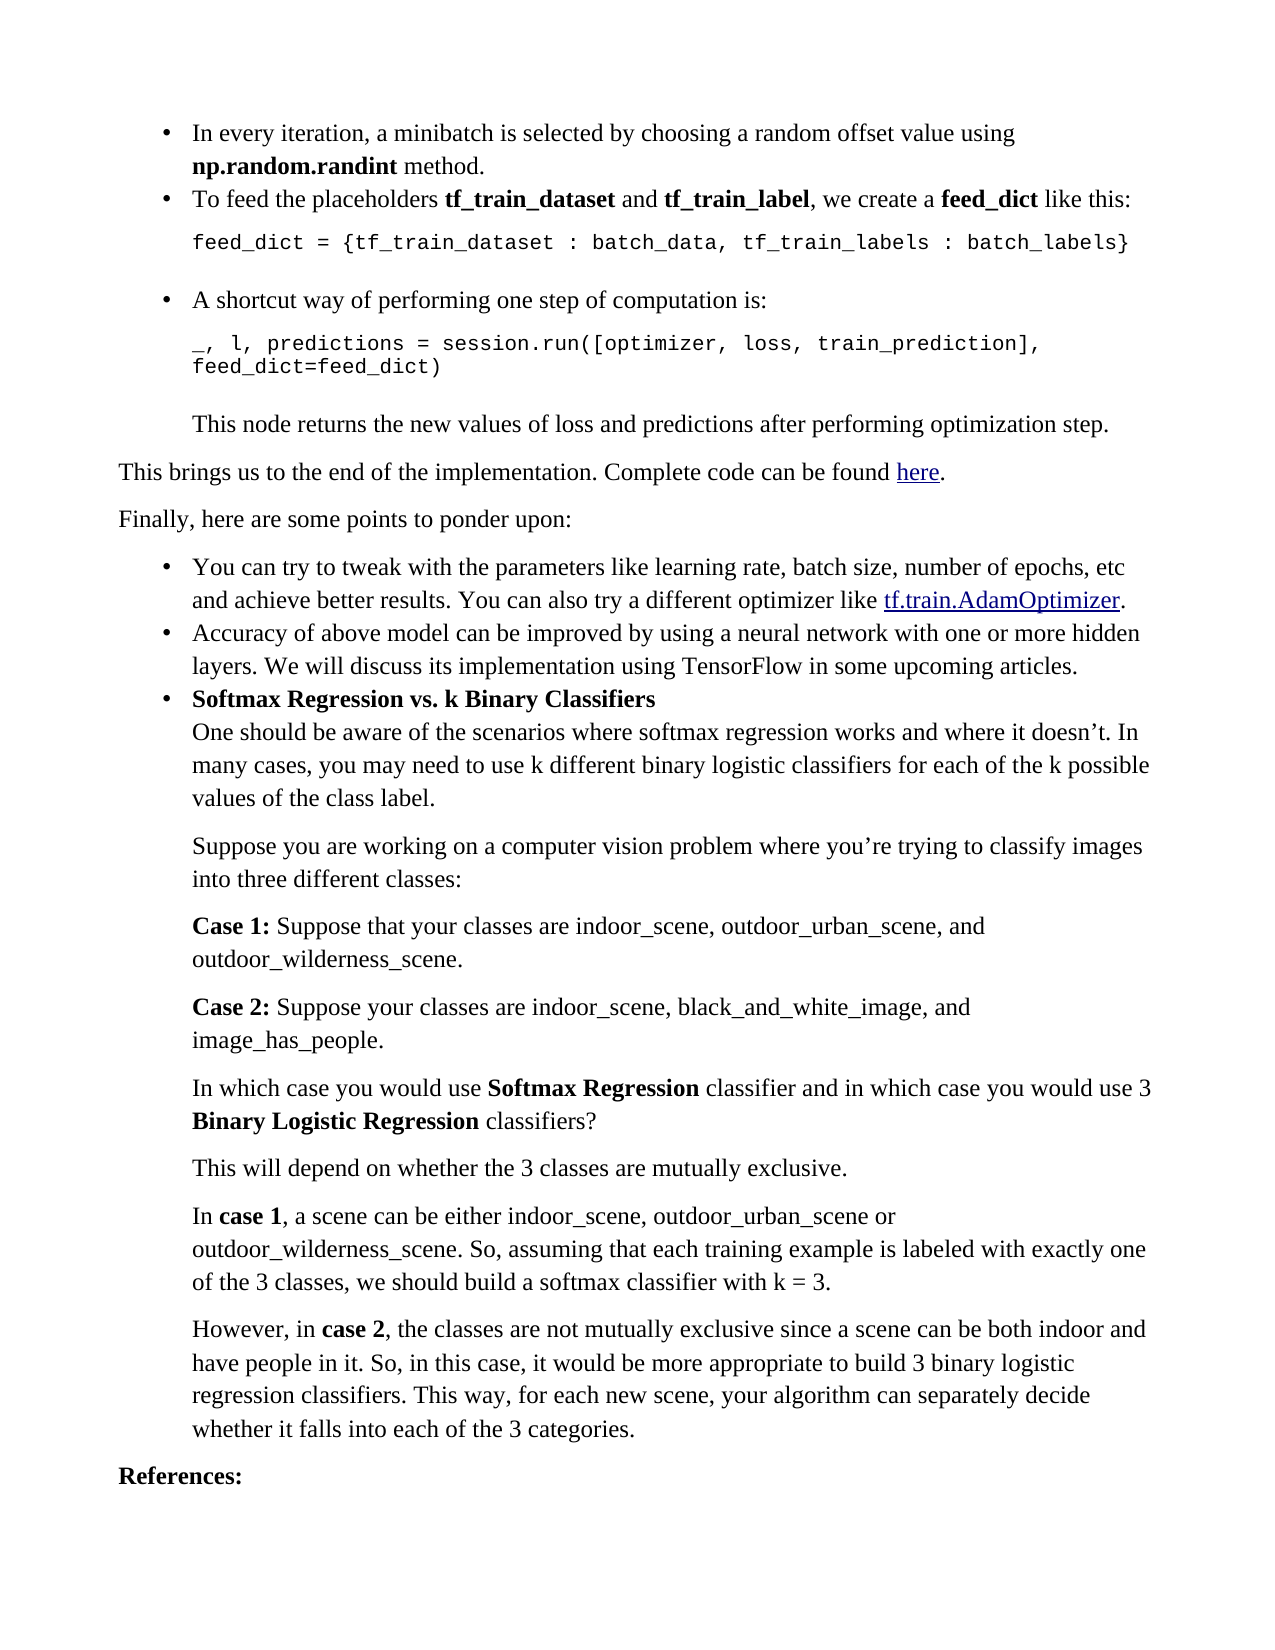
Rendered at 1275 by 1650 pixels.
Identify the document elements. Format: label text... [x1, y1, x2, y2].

list Case 1: Suppose that your classes are indoor_scene, outdoor_urban_scene, and outdoor_wilderness_scene. [162, 911, 1157, 973]
list In every iteration, a minibatch is selected by choosing a random offset value using np.random.randint method. [162, 118, 1157, 180]
list _, l, predictions = session.run([optimizer, loss, train_prediction], feed_dict=feed_dict) [162, 332, 1157, 380]
list In which case you would use Softmax Regression classifier and in which case you would use 3 Binary Logistic Regression classifiers? [162, 1073, 1157, 1134]
text References: [118, 1461, 1157, 1490]
list Case 2: Suppose your classes are indoor_scene, black_and_white_image, and image_has_people. [162, 992, 1157, 1054]
list To feed the placeholders tf_train_dataset and tf_train_label, we create a feed_dict like this: [162, 184, 1157, 213]
text This brings us to the end of the implementation. Complete code can be found here. [118, 457, 1157, 486]
list You can try to tweak with the parameters like learning rate, batch size, number of epochs, etc and achieve better results. You can also try a different optimizer like tf.train.AdamOptimizer. [162, 552, 1157, 614]
list Accuracy of above model can be improved by using a neural network with one or more hidden layers. We will discuss its implementation using TensorFlow in some upcoming articles. [162, 618, 1157, 680]
list This will depend on whether the 3 classes are mutually exclusive. [162, 1153, 1157, 1182]
list feed_dict = {tf_train_dataset : batch_data, tf_train_labels : batch_labels} [162, 232, 1157, 255]
list A shortcut way of performing one step of computation is: [162, 285, 1157, 314]
list This node returns the new values of loss and predictions after performing optimization step. [162, 409, 1157, 438]
list In case 1, a scene can be either indoor_scene, outdoor_urban_scene or outdoor_wilderness_scene. So, assuming that each training example is labeled with exactly one of the 3 classes, we should build a softmax classifier with k = 3. [162, 1201, 1157, 1296]
text Finally, here are some points to ponder upon: [118, 504, 1157, 533]
list Suppose you are working on a computer vision problem where you’re trying to classify images into three different classes: [162, 831, 1157, 893]
list Softmax Regression vs. k Binary Classifiers One should be aware of the scenarios where softmax regression works and where it doesn’t. In many cases, you may need to use k different binary logistic classifiers for each of the k possible values of the class label. [162, 684, 1157, 812]
list However, in case 2, the classes are not mutually exclusive since a scene can be both indoor and have people in it. So, in this case, it would be more appropriate to build 3 binary logistic regression classifiers. This way, for each new scene, your algorithm can separately decide whether it falls into each of the 3 categories. [162, 1314, 1157, 1442]
